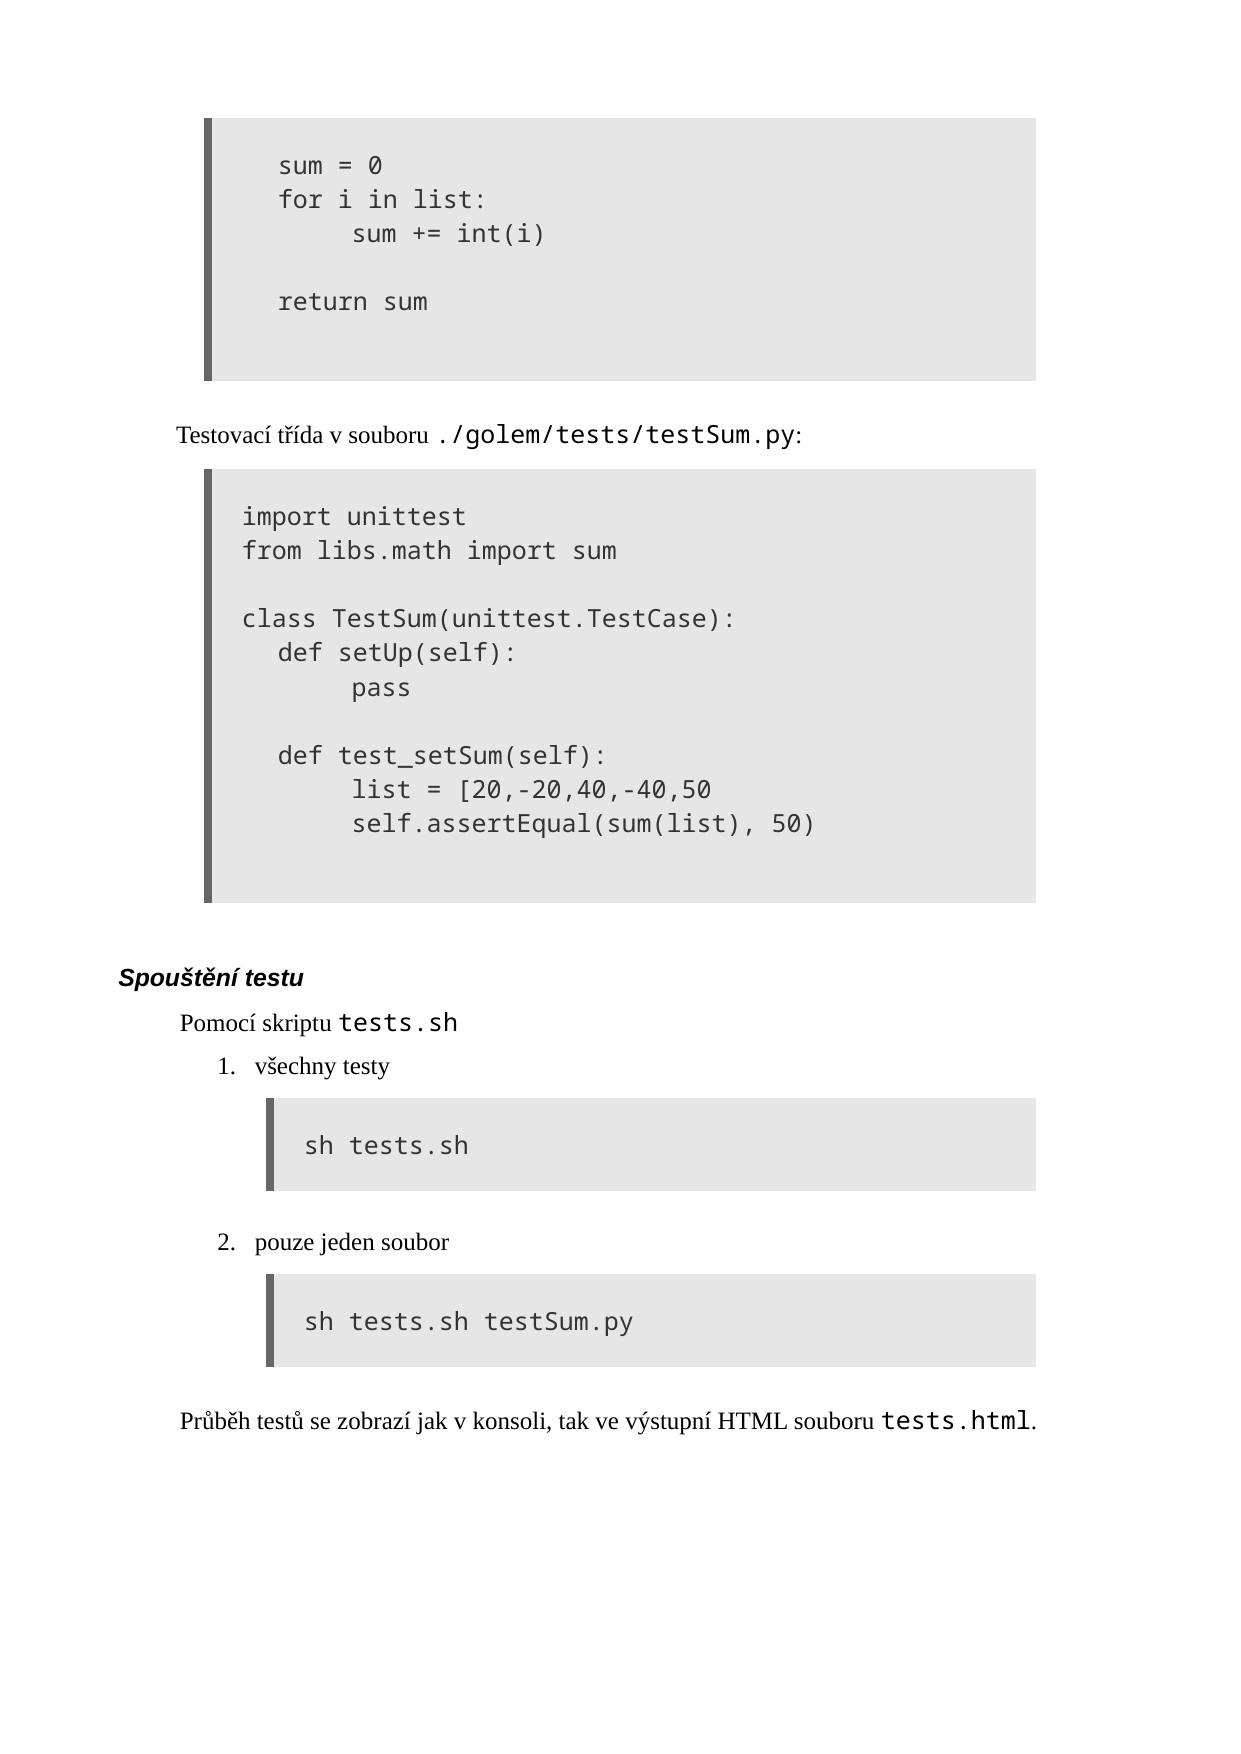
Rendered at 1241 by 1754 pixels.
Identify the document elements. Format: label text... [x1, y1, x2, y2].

text sh tests.sh testSum.py [274, 1274, 1036, 1367]
list pouze jeden soubor [217, 1227, 1122, 1255]
text Testovací třída v souboru ./golem/tests/testSum.py: [176, 417, 1122, 451]
text Průběh testů se zobrazí jak v konsoli, tak ve výstupní HTML souboru tests.html. [118, 1402, 1122, 1436]
text sum = 0 for i in list: sum += int(i) return sum [212, 118, 1036, 381]
text import unittest from libs.math import sum class TestSum(unittest.TestCase): def setUp(self): pass def test_setSum(self): list = [20,-20,40,-40,50 self.assertEqual(sum(list), 50) [212, 469, 1036, 903]
list všechny testy [217, 1051, 1122, 1080]
text Pomocí skriptu tests.sh [118, 1004, 1122, 1038]
subtitle Spouštění testu [118, 963, 1122, 992]
list sh tests.sh [274, 1098, 1036, 1191]
